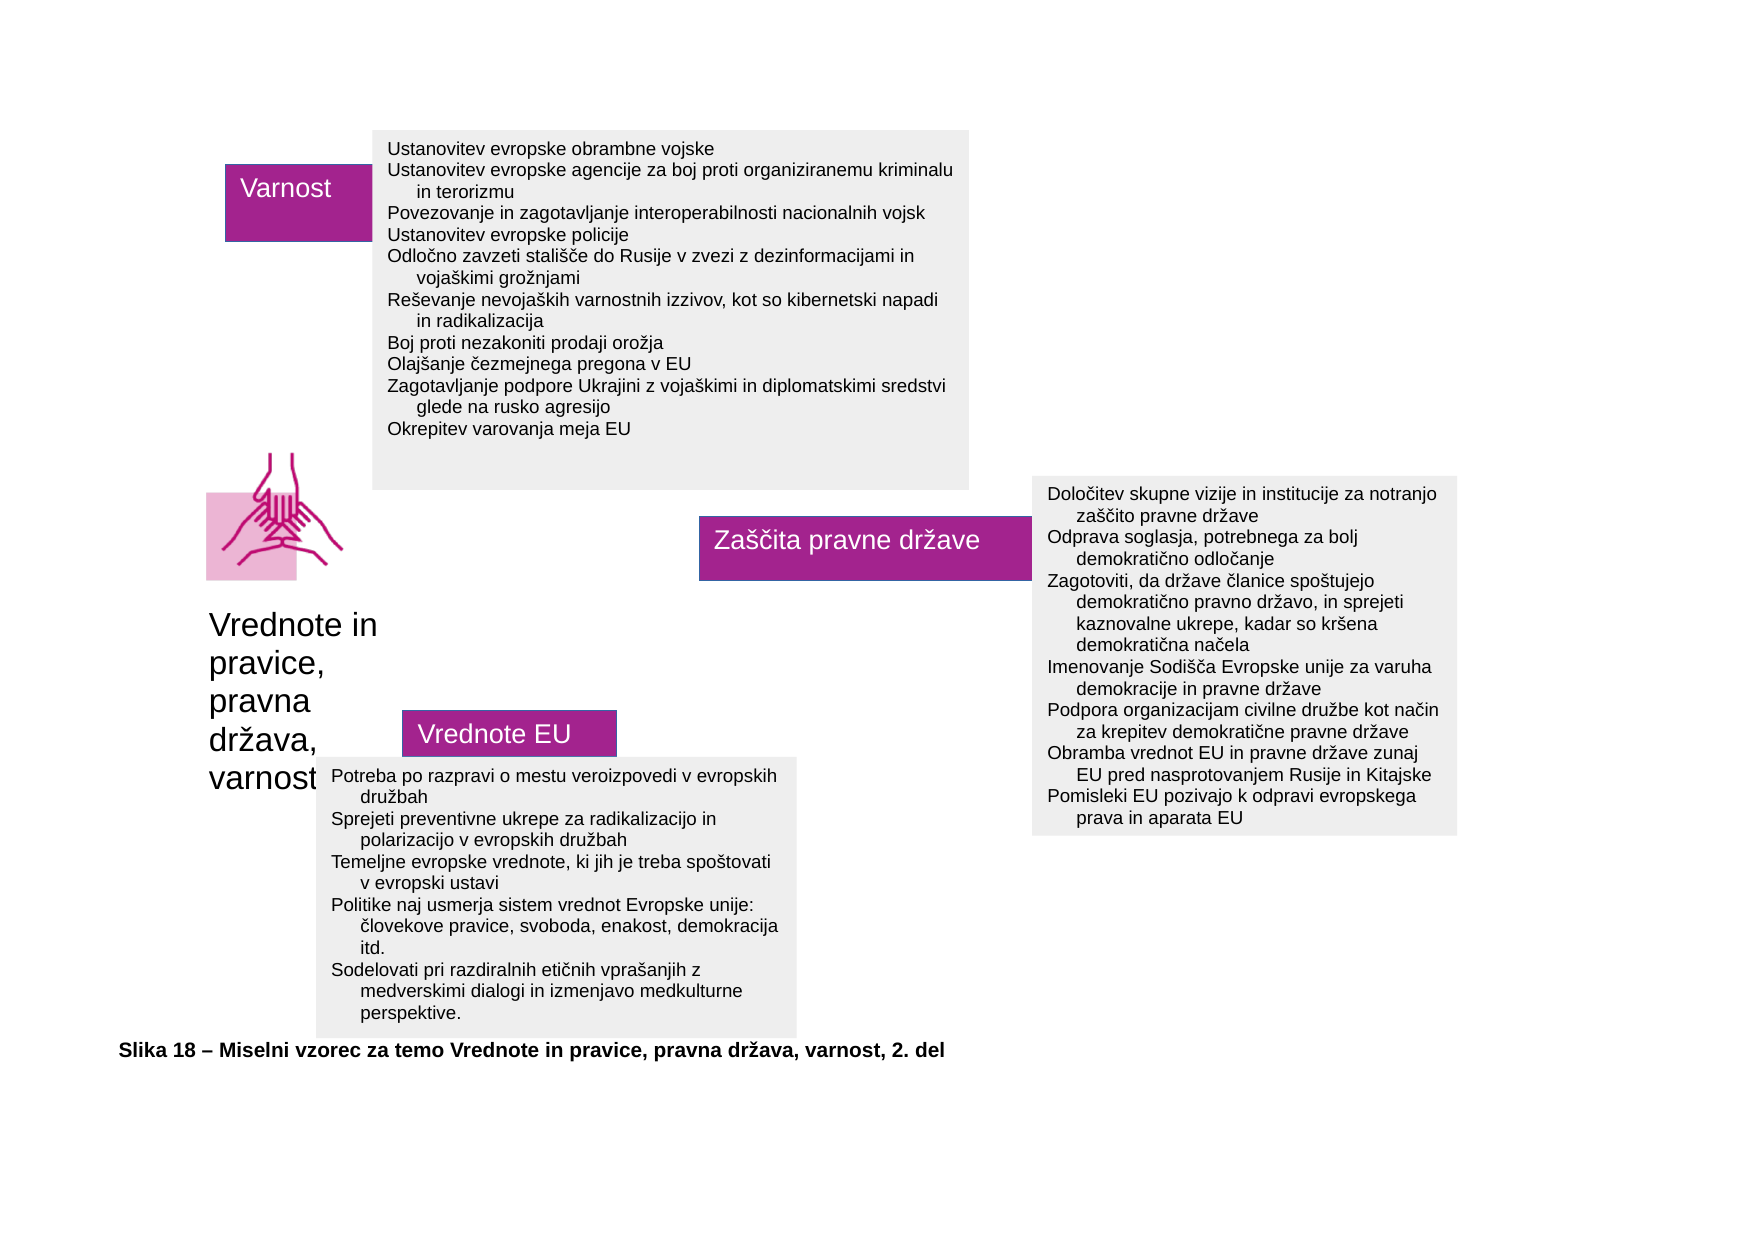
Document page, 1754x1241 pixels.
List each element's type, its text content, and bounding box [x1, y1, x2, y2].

text Slika 18 – Miselni vzorec za temo Vrednote in pravice, pravna država, varnost, 2. del [118, 142, 1533, 1062]
picture [195, 449, 349, 583]
